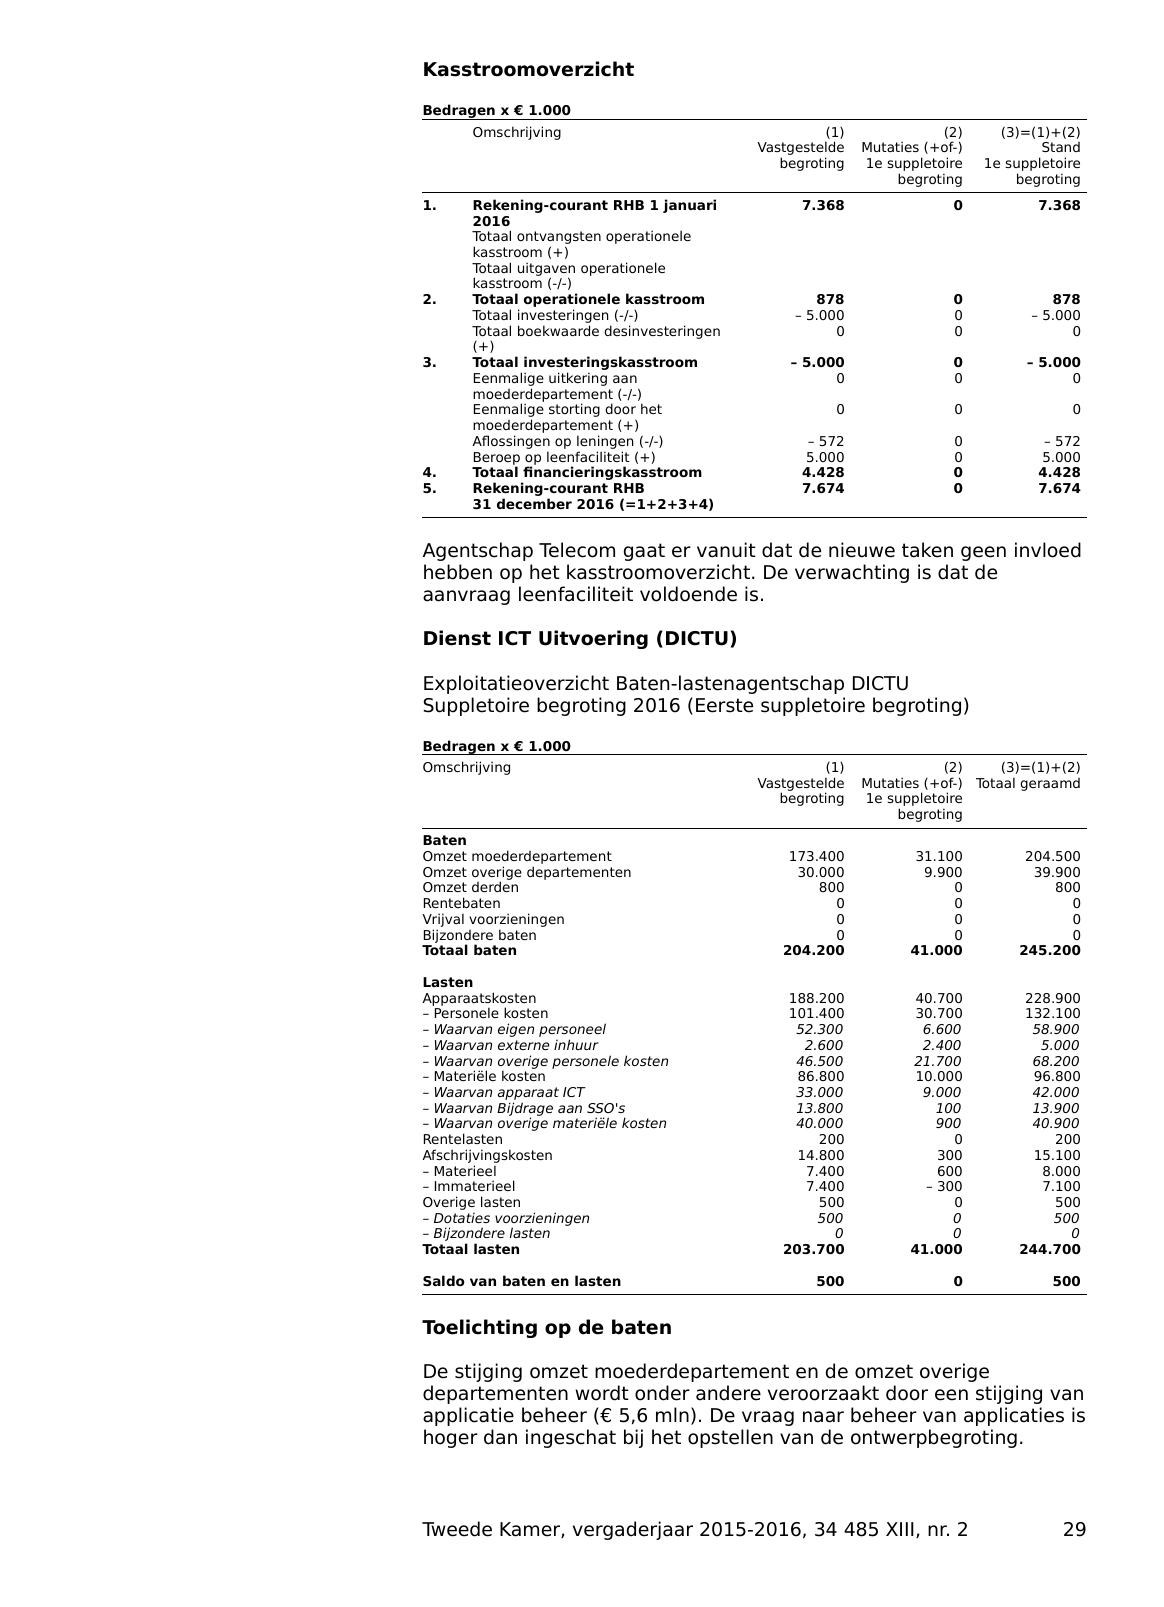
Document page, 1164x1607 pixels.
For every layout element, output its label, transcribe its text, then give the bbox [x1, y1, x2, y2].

table_cell 52.300 [732, 1022, 850, 1038]
table_cell Omzet moederdepartement [422, 849, 732, 864]
table_cell 0 [732, 896, 850, 912]
table_cell [422, 229, 467, 261]
text De stijging omzet moederdepartement en de omzet overige departementen wordt onder andere veroorzaakt door een stijging van applicatie beheer (€ 5,6 mln). De vraag naar beheer van applicaties is hoger dan ingeschat bij het opstellen van de ontwerpbegroting. [422, 1361, 1087, 1449]
table_cell 9.900 [850, 865, 968, 880]
table_cell (3)=(1)+(2) Totaal geraamd [969, 755, 1087, 827]
table_cell 188.200 [732, 990, 850, 1006]
table_cell 0 [732, 1226, 850, 1242]
table_cell 0 [969, 324, 1087, 355]
table_cell 500 [732, 1195, 850, 1211]
table_cell 4.428 [732, 465, 850, 481]
table_cell 0 [732, 402, 850, 434]
table_cell Omzet derden [422, 880, 732, 896]
table_cell 0 [850, 896, 968, 912]
table_cell [422, 449, 467, 465]
table_cell Omschrijving [422, 755, 732, 827]
table_cell 500 [969, 1211, 1087, 1226]
table_cell 15.100 [969, 1148, 1087, 1163]
table_cell Totaal investeringskasstroom [467, 355, 732, 371]
table_cell 68.200 [969, 1053, 1087, 1069]
table_cell 5.000 [969, 449, 1087, 465]
table_cell 0 [732, 371, 850, 402]
table_cell 0 [850, 465, 968, 481]
table_cell 800 [969, 880, 1087, 896]
table_cell – 572 [732, 434, 850, 449]
table_cell Rentelasten [422, 1132, 732, 1148]
table_cell 2. [422, 292, 467, 308]
table_cell – 5.000 [732, 355, 850, 371]
table_cell 0 [850, 1226, 968, 1242]
table_cell (2) Mutaties (+of-) 1e suppletoire begroting [850, 755, 968, 827]
table_cell Rentebaten [422, 896, 732, 912]
table_cell – 572 [969, 434, 1087, 449]
table_cell 0 [850, 355, 968, 371]
table_cell 0 [850, 912, 968, 927]
table_cell 800 [732, 880, 850, 896]
table_cell [732, 229, 850, 261]
table_cell [422, 308, 467, 323]
subtitle Toelichting op de baten [422, 1317, 1087, 1339]
table_cell (3)=(1)+(2) Stand 1e suppletoire begroting [969, 120, 1087, 192]
table_cell Totaal operationele kasstroom [467, 292, 732, 308]
table_cell 7.100 [969, 1179, 1087, 1195]
table_cell [422, 1258, 732, 1273]
table_cell 0 [850, 308, 968, 323]
table_cell 39.900 [969, 865, 1087, 880]
table_cell 0 [969, 402, 1087, 434]
table_cell 300 [850, 1148, 968, 1163]
table_cell 13.800 [732, 1101, 850, 1116]
table_cell [422, 959, 732, 975]
table_cell Totaal financieringskasstroom [467, 465, 732, 481]
table_cell 41.000 [850, 943, 968, 959]
table_cell 42.000 [969, 1085, 1087, 1101]
table_cell 0 [850, 292, 968, 308]
table_cell 13.900 [969, 1101, 1087, 1116]
table_cell Totaal investeringen (-/-) [467, 308, 732, 323]
table_cell [732, 975, 850, 990]
table_cell 203.700 [732, 1242, 850, 1258]
table_cell 10.000 [850, 1069, 968, 1085]
table_cell [422, 402, 467, 434]
table_cell [850, 1258, 968, 1273]
table_cell Afschrijvingskosten [422, 1148, 732, 1163]
table_cell Totaal ontvangsten operationele kasstroom (+) [467, 229, 732, 261]
table_cell 7.400 [732, 1164, 850, 1179]
table_cell 7.674 [969, 481, 1087, 517]
table_cell – Personele kosten [422, 1006, 732, 1022]
table_cell Rekening-courant RHB 1 januari 2016 [467, 193, 732, 229]
table_cell 46.500 [732, 1053, 850, 1069]
table_cell 0 [850, 928, 968, 943]
table_cell Totaal uitgaven operationele kasstroom (-/-) [467, 261, 732, 292]
table_cell (2) Mutaties (+of-) 1e suppletoire begroting [850, 120, 968, 192]
table_cell 30.700 [850, 1006, 968, 1022]
table_cell 0 [732, 912, 850, 927]
table_cell 40.000 [732, 1116, 850, 1132]
table_cell 7.400 [732, 1179, 850, 1195]
table_cell 204.500 [969, 849, 1087, 864]
table_cell – Materiële kosten [422, 1069, 732, 1085]
table_cell 0 [850, 193, 968, 229]
table_cell 0 [850, 434, 968, 449]
table_cell 0 [850, 371, 968, 402]
table_cell 5. [422, 481, 467, 517]
table_cell 900 [850, 1116, 968, 1132]
table_cell 0 [850, 324, 968, 355]
table_cell – Materieel [422, 1164, 732, 1179]
table_cell [969, 959, 1087, 975]
text Exploitatieoverzicht Baten-lastenagentschap DICTU [422, 672, 1087, 694]
table_cell [422, 324, 467, 355]
table_cell 1. [422, 193, 467, 229]
table_cell Totaal lasten [422, 1242, 732, 1258]
table_cell 58.900 [969, 1022, 1087, 1038]
table_cell [969, 975, 1087, 990]
table_cell 0 [732, 324, 850, 355]
table_cell 8.000 [969, 1164, 1087, 1179]
table_cell Bijzondere baten [422, 928, 732, 943]
table_cell [850, 229, 968, 261]
table_cell 0 [850, 1132, 968, 1148]
table_cell 7.368 [732, 193, 850, 229]
table_cell – 5.000 [969, 308, 1087, 323]
table_cell [422, 371, 467, 402]
table_cell Omzet overige departementen [422, 865, 732, 880]
table_cell 7.674 [732, 481, 850, 517]
table_cell (1) Vastgestelde begroting [732, 120, 850, 192]
table_cell 0 [850, 1274, 968, 1294]
table_cell Eenmalige storting door het moederdepartement (+) [467, 402, 732, 434]
table_cell 4. [422, 465, 467, 481]
table_cell 878 [732, 292, 850, 308]
table_cell 6.600 [850, 1022, 968, 1038]
table_cell [850, 975, 968, 990]
table_cell 4.428 [969, 465, 1087, 481]
table_cell [969, 229, 1087, 261]
table_cell 500 [732, 1211, 850, 1226]
table_cell – Waarvan overige materiële kosten [422, 1116, 732, 1132]
subtitle Kasstroomoverzicht [422, 59, 1087, 81]
table_cell 0 [969, 1226, 1087, 1242]
text Suppletoire begroting 2016 (Eerste suppletoire begroting) [422, 694, 1087, 716]
table_cell – Waarvan externe inhuur [422, 1038, 732, 1053]
table_cell [850, 829, 968, 849]
table_cell – 5.000 [732, 308, 850, 323]
table_cell 244.700 [969, 1242, 1087, 1258]
table_cell 600 [850, 1164, 968, 1179]
table_cell Eenmalige uitkering aan moederdepartement (-/-) [467, 371, 732, 402]
table_cell 2.400 [850, 1038, 968, 1053]
table_cell 245.200 [969, 943, 1087, 959]
table_cell – 5.000 [969, 355, 1087, 371]
table_cell 14.800 [732, 1148, 850, 1163]
table_cell – Waarvan eigen personeel [422, 1022, 732, 1038]
table_cell [732, 829, 850, 849]
table_cell 2.600 [732, 1038, 850, 1053]
table_cell 96.800 [969, 1069, 1087, 1085]
table_cell 132.100 [969, 1006, 1087, 1022]
table_cell 0 [850, 481, 968, 517]
table_cell 101.400 [732, 1006, 850, 1022]
table_header Bedragen x € 1.000 [422, 103, 1087, 119]
table_cell 0 [969, 912, 1087, 927]
table_cell 0 [850, 449, 968, 465]
table_cell [969, 829, 1087, 849]
table_cell [732, 1258, 850, 1273]
table_cell 100 [850, 1101, 968, 1116]
table_cell 86.800 [732, 1069, 850, 1085]
table_cell [969, 1258, 1087, 1273]
table_cell 40.900 [969, 1116, 1087, 1132]
table_cell 9.000 [850, 1085, 968, 1101]
table_cell Baten [422, 829, 732, 849]
table_cell 0 [969, 896, 1087, 912]
table_cell 0 [850, 880, 968, 896]
table_cell 5.000 [732, 449, 850, 465]
table_cell 0 [850, 402, 968, 434]
table_cell 500 [969, 1274, 1087, 1294]
table_cell 3. [422, 355, 467, 371]
table_cell – 300 [850, 1179, 968, 1195]
table_cell [969, 261, 1087, 292]
table_cell Rekening-courant RHB 31 december 2016 (=1+2+3+4) [467, 481, 732, 517]
table_cell [422, 261, 467, 292]
table_cell 204.200 [732, 943, 850, 959]
table_cell 0 [850, 1211, 968, 1226]
table_cell [732, 959, 850, 975]
table_cell 500 [732, 1274, 850, 1294]
table_cell Vrijval voorzieningen [422, 912, 732, 927]
table_cell Lasten [422, 975, 732, 990]
table_cell – Dotaties voorzieningen [422, 1211, 732, 1226]
table_cell 0 [969, 371, 1087, 402]
table_cell [850, 959, 968, 975]
table_cell 33.000 [732, 1085, 850, 1101]
text Agentschap Telecom gaat er vanuit dat de nieuwe taken geen invloed hebben op het kasstroomoverzicht. De verwachting is dat de aanvraag leenfaciliteit voldoende is. [422, 540, 1087, 606]
table_cell [422, 120, 467, 192]
subtitle Dienst ICT Uitvoering (DICTU) [422, 628, 1087, 650]
table_cell [732, 261, 850, 292]
table_cell Totaal baten [422, 943, 732, 959]
table_cell 0 [850, 1195, 968, 1211]
table_cell 173.400 [732, 849, 850, 864]
table_cell – Waarvan apparaat ICT [422, 1085, 732, 1101]
table_cell – Bijzondere lasten [422, 1226, 732, 1242]
table_cell 31.100 [850, 849, 968, 864]
table_cell 30.000 [732, 865, 850, 880]
table_cell Omschrijving [467, 120, 732, 192]
table_cell 200 [969, 1132, 1087, 1148]
table_cell 878 [969, 292, 1087, 308]
table_cell 21.700 [850, 1053, 968, 1069]
table_cell 500 [969, 1195, 1087, 1211]
table_cell Aflossingen op leningen (-/-) [467, 434, 732, 449]
table_cell [422, 434, 467, 449]
table_cell 200 [732, 1132, 850, 1148]
table_cell 40.700 [850, 990, 968, 1006]
table_cell 228.900 [969, 990, 1087, 1006]
table_cell 41.000 [850, 1242, 968, 1258]
table_cell Beroep op leenfaciliteit (+) [467, 449, 732, 465]
table_cell 0 [732, 928, 850, 943]
table_header Bedragen x € 1.000 [422, 738, 1087, 754]
table_cell Apparaatskosten [422, 990, 732, 1006]
table_cell 7.368 [969, 193, 1087, 229]
table_cell Saldo van baten en lasten [422, 1274, 732, 1294]
table_cell 0 [969, 928, 1087, 943]
table_cell 5.000 [969, 1038, 1087, 1053]
table_cell – Waarvan overige personele kosten [422, 1053, 732, 1069]
table_cell Overige lasten [422, 1195, 732, 1211]
table_cell [850, 261, 968, 292]
table_cell – Waarvan Bijdrage aan SSO's [422, 1101, 732, 1116]
table_cell – Immaterieel [422, 1179, 732, 1195]
table_cell Totaal boekwaarde desinvesteringen (+) [467, 324, 732, 355]
table_cell (1) Vastgestelde begroting [732, 755, 850, 827]
